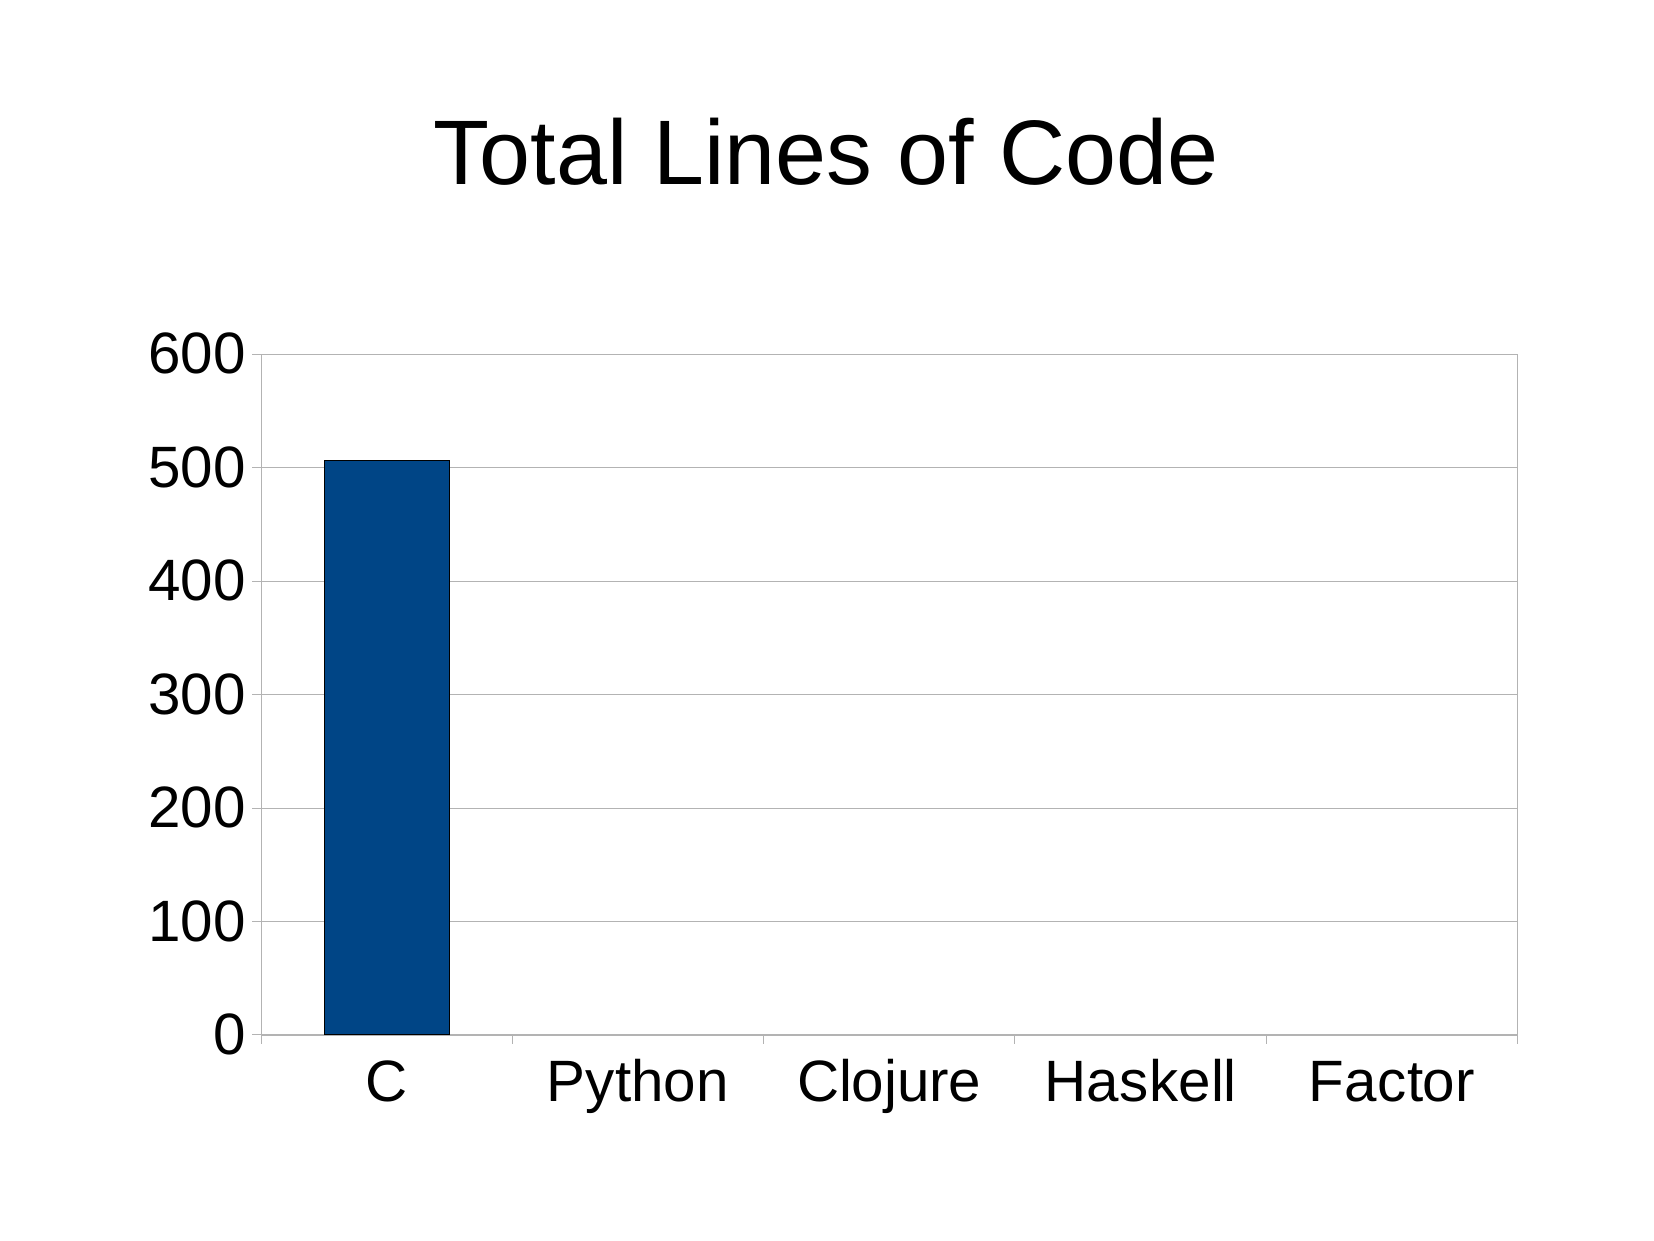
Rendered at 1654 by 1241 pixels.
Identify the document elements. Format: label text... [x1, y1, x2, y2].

chart [119, 305, 1546, 1131]
title Total Lines of Code [82, 56, 1571, 250]
